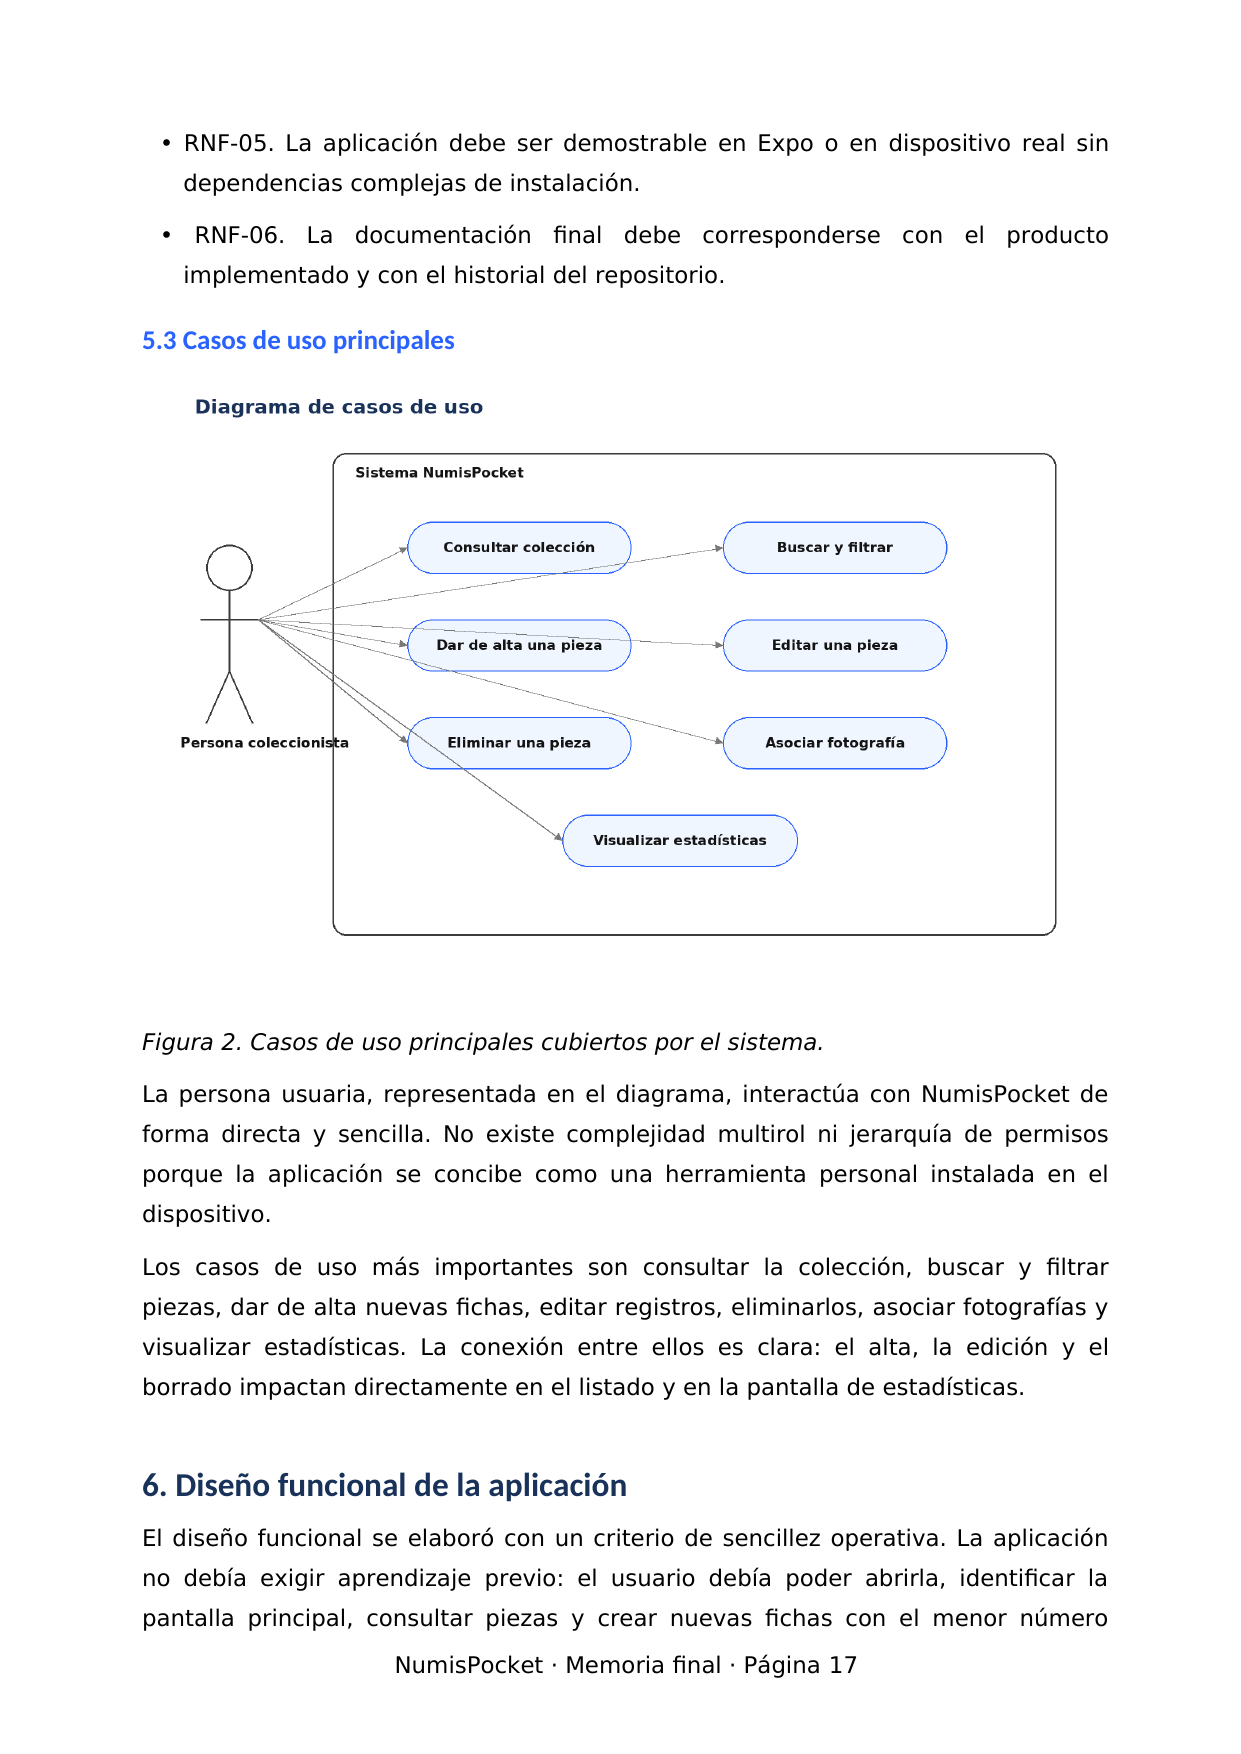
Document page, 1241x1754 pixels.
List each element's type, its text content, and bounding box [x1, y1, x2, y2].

text Los casos de uso más importantes son consultar la colección, buscar y filtrar piezas, dar de alta nuevas fichas, editar registros, eliminarlos, asociar fotografías y visualizar estadísticas. La conexión entre ellos es clara: el alta, la edición y el borrado impactan directamente en el listado y en la pantalla de estadísticas. [142, 1254, 1110, 1401]
text Figura 2. Casos de uso principales cubiertos por el sistema. [142, 1029, 1110, 1056]
text La persona usuaria, representada en el diagrama, interactúa con NumisPocket de forma directa y sencilla. No existe complejidad multirol ni jerarquía de permisos porque la aplicación se concibe como una herramienta personal instalada en el dispositivo. [142, 1082, 1110, 1228]
subtitle 5.3 Casos de uso principales [142, 323, 1110, 356]
text • RNF-05. La aplicación debe ser demostrable en Expo o en dispositivo real sin dependencias complejas de instalación. [159, 130, 1110, 197]
text El diseño funcional se elaboró con un criterio de sencillez operativa. La aplicación no debía exigir aprendizaje previo: el usuario debía poder abrirla, identificar la pantalla principal, consultar piezas y crear nuevas fichas con el menor número [142, 1525, 1110, 1632]
picture [160, 372, 1135, 1004]
text • RNF-06. La documentación final debe corresponderse con el producto implementado y con el historial del repositorio. [159, 222, 1110, 289]
subtitle 6. Diseño funcional de la aplicación [142, 1464, 1110, 1505]
